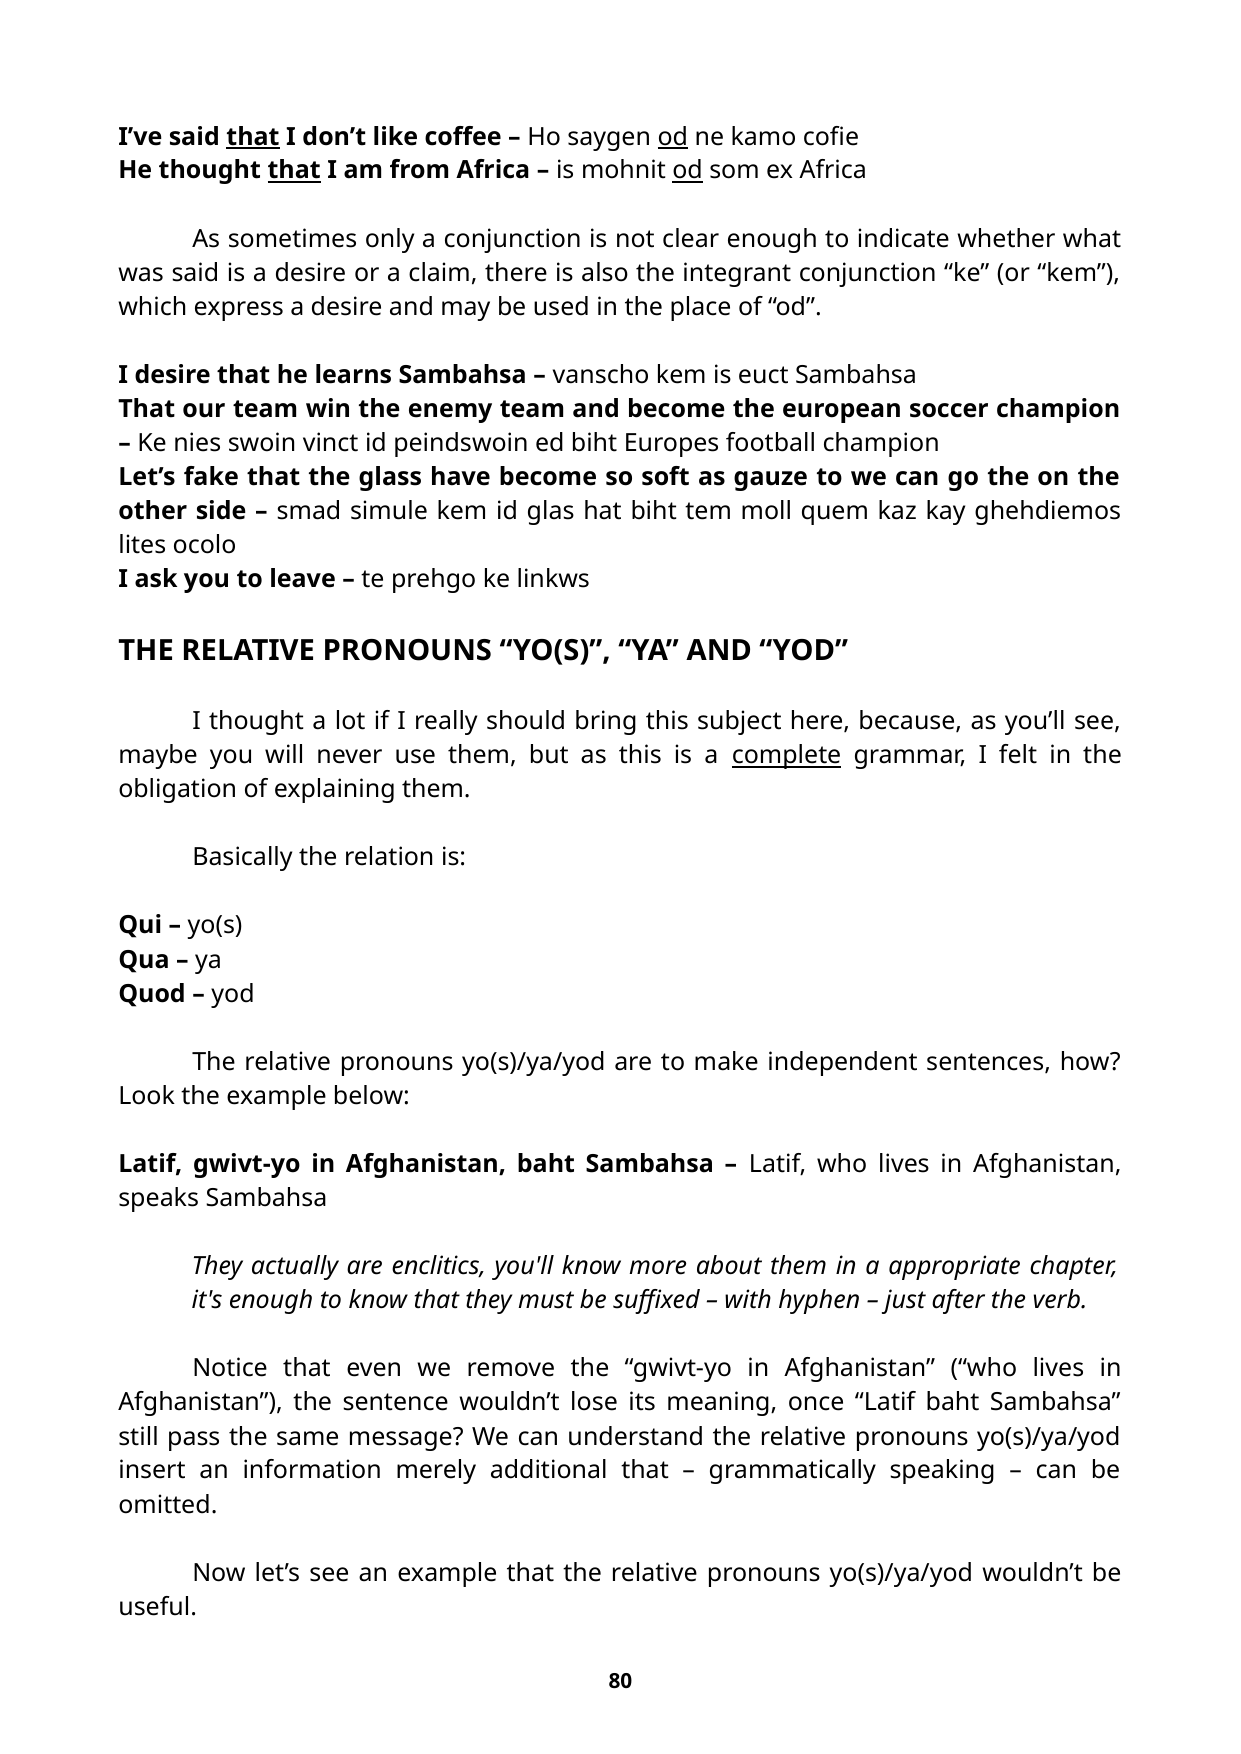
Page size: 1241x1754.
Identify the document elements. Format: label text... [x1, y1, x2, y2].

subtitle THE RELATIVE PRONOUNS “YO(S)”, “YA” AND “YOD” [118, 629, 1122, 669]
text I’ve said that I don’t like coffee – Ho saygen od ne kamo cofie [118, 118, 1122, 152]
text As sometimes only a conjunction is not clear enough to indicate whether what was said is a desire or a claim, there is also the integrant conjunction “ke” (or “kem”), which express a desire and may be used in the place of “od”. [118, 220, 1122, 322]
text He thought that I am from Africa – is mohnit od som ex Africa [118, 152, 1122, 186]
text I thought a lot if I really should bring this subject here, because, as you’ll see, maybe you will never use them, but as this is a complete grammar, I felt in the obligation of explaining them. [118, 703, 1122, 805]
text I desire that he learns Sambahsa – vanscho kem is euct Sambahsa [118, 357, 1122, 391]
text Now let’s see an example that the relative pronouns yo(s)/ya/yod wouldn’t be useful. [118, 1554, 1122, 1622]
text I ask you to leave – te prehgo ke linkws [118, 561, 1122, 595]
text The relative pronouns yo(s)/ya/yod are to make independent sentences, how? Look the example below: [118, 1043, 1122, 1112]
text Basically the relation is: [118, 839, 1122, 873]
text Qua – ya [118, 941, 1122, 975]
text Quod – yod [118, 975, 1122, 1009]
text They actually are enclitics, you'll know more about them in a appropriate chapter, it's enough to know that they must be suffixed – with hyphen – just after the verb. [191, 1248, 1122, 1316]
text Qui – yo(s) [118, 907, 1122, 941]
text Notice that even we remove the “gwivt-yo in Afghanistan” (“who lives in Afghanistan”), the sentence wouldn’t lose its meaning, once “Latif baht Sambahsa” still pass the same message? We can understand the relative pronouns yo(s)/ya/yod insert an information merely additional that – grammatically speaking – can be omitted. [118, 1350, 1122, 1520]
text Let’s fake that the glass have become so soft as gauze to we can go the on the other side – smad simule kem id glas hat biht tem moll quem kaz kay ghehdiemos lites ocolo [118, 459, 1122, 561]
text That our team win the enemy team and become the european soccer champion – Ke nies swoin vinct id peindswoin ed biht Europes football champion [118, 391, 1122, 459]
text Latif, gwivt-yo in Afghanistan, baht Sambahsa – Latif, who lives in Afghanistan, speaks Sambahsa [118, 1146, 1122, 1214]
